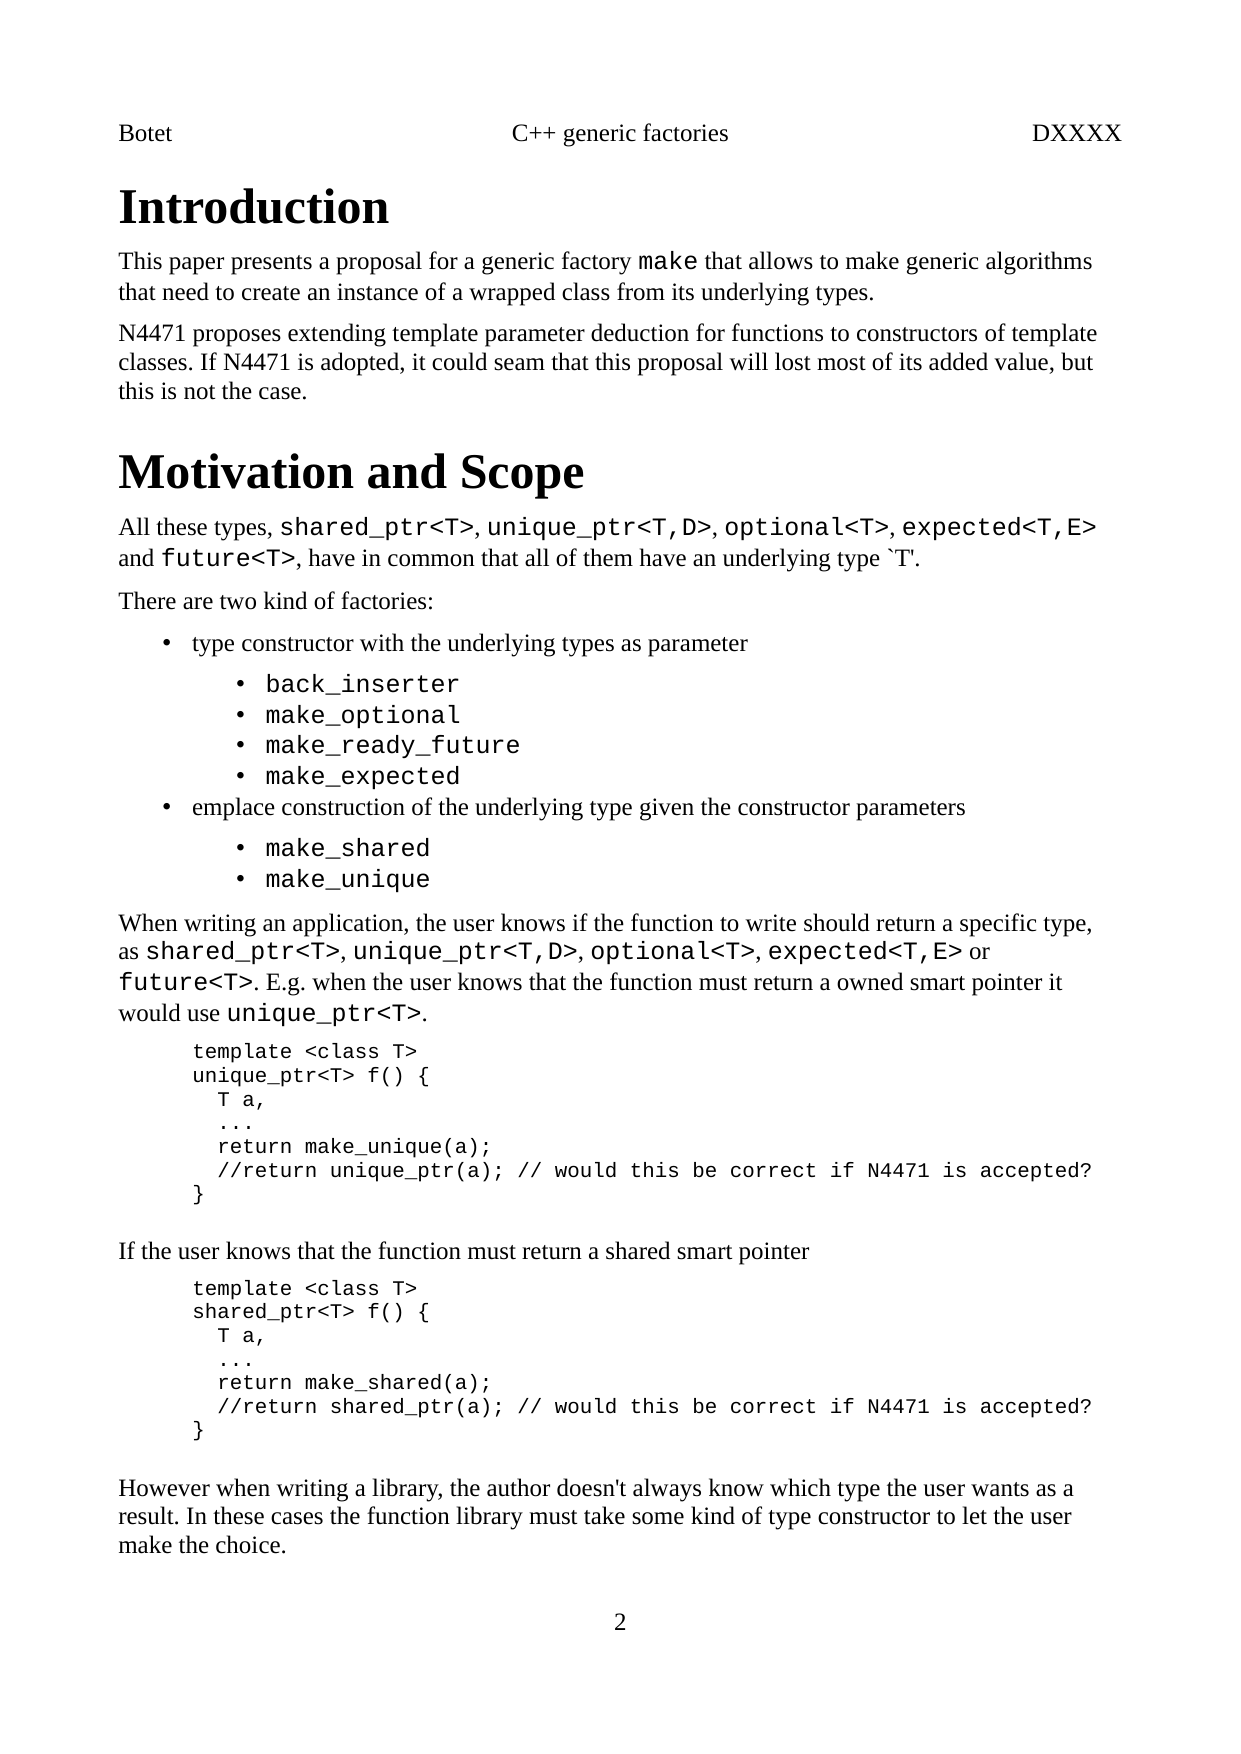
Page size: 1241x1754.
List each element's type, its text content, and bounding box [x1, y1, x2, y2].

text T a, [192, 1325, 1122, 1348]
text T a, [192, 1089, 1122, 1112]
text //return shared_ptr(a); // would this be correct if N4471 is accepted? [192, 1396, 1122, 1419]
text If the user knows that the function must return a shared smart pointer [118, 1236, 1122, 1265]
text However when writing a library, the author doesn't always know which type the user wants as a result. In these cases the function library must take some kind of type constructor to let the user make the choice. [118, 1473, 1122, 1559]
text N4471 proposes extending template parameter deduction for functions to constructors of template classes. If N4471 is adopted, it could seam that this proposal will lost most of its added value, but this is not the case. [118, 318, 1122, 405]
text return make_unique(a); [192, 1136, 1122, 1159]
list make_ready_future [236, 731, 1122, 761]
list type constructor with the underlying types as parameter [162, 628, 1122, 656]
text template <class T> [192, 1278, 1122, 1301]
text } [192, 1419, 1122, 1443]
subtitle Introduction [118, 176, 1122, 234]
list back_inserter [236, 669, 1122, 700]
text ... [192, 1348, 1122, 1372]
text //return unique_ptr(a); // would this be correct if N4471 is accepted? [192, 1159, 1122, 1183]
text All these types, shared_ptr<T>, unique_ptr<T,D>, optional<T>, expected<T,E> and future<T>, have in common that all of them have an underlying type `T'. [118, 512, 1122, 574]
text return make_shared(a); [192, 1372, 1122, 1396]
text This paper presents a proposal for a generic factory make that allows to make generic algorithms that need to create an instance of a wrapped class from its underlying types. [118, 246, 1122, 306]
text When writing an application, the user knows if the function to write should return a specific type, as shared_ptr<T>, unique_ptr<T,D>, optional<T>, expected<T,E> or future<T>. E.g. when the user knows that the function must return a owned smart pointer it would use unique_ptr<T>. [118, 908, 1122, 1029]
list emplace construction of the underlying type given the constructor parameters [162, 792, 1122, 821]
text There are two kind of factories: [118, 586, 1122, 615]
text } [192, 1183, 1122, 1207]
list make_shared [236, 833, 1122, 864]
list make_expected [236, 761, 1122, 792]
text template <class T> [192, 1041, 1122, 1065]
text ... [192, 1112, 1122, 1136]
text shared_ptr<T> f() { [192, 1301, 1122, 1325]
list make_optional [236, 700, 1122, 731]
subtitle Motivation and Scope [118, 442, 1122, 500]
text unique_ptr<T> f() { [192, 1065, 1122, 1089]
list make_unique [236, 864, 1122, 895]
